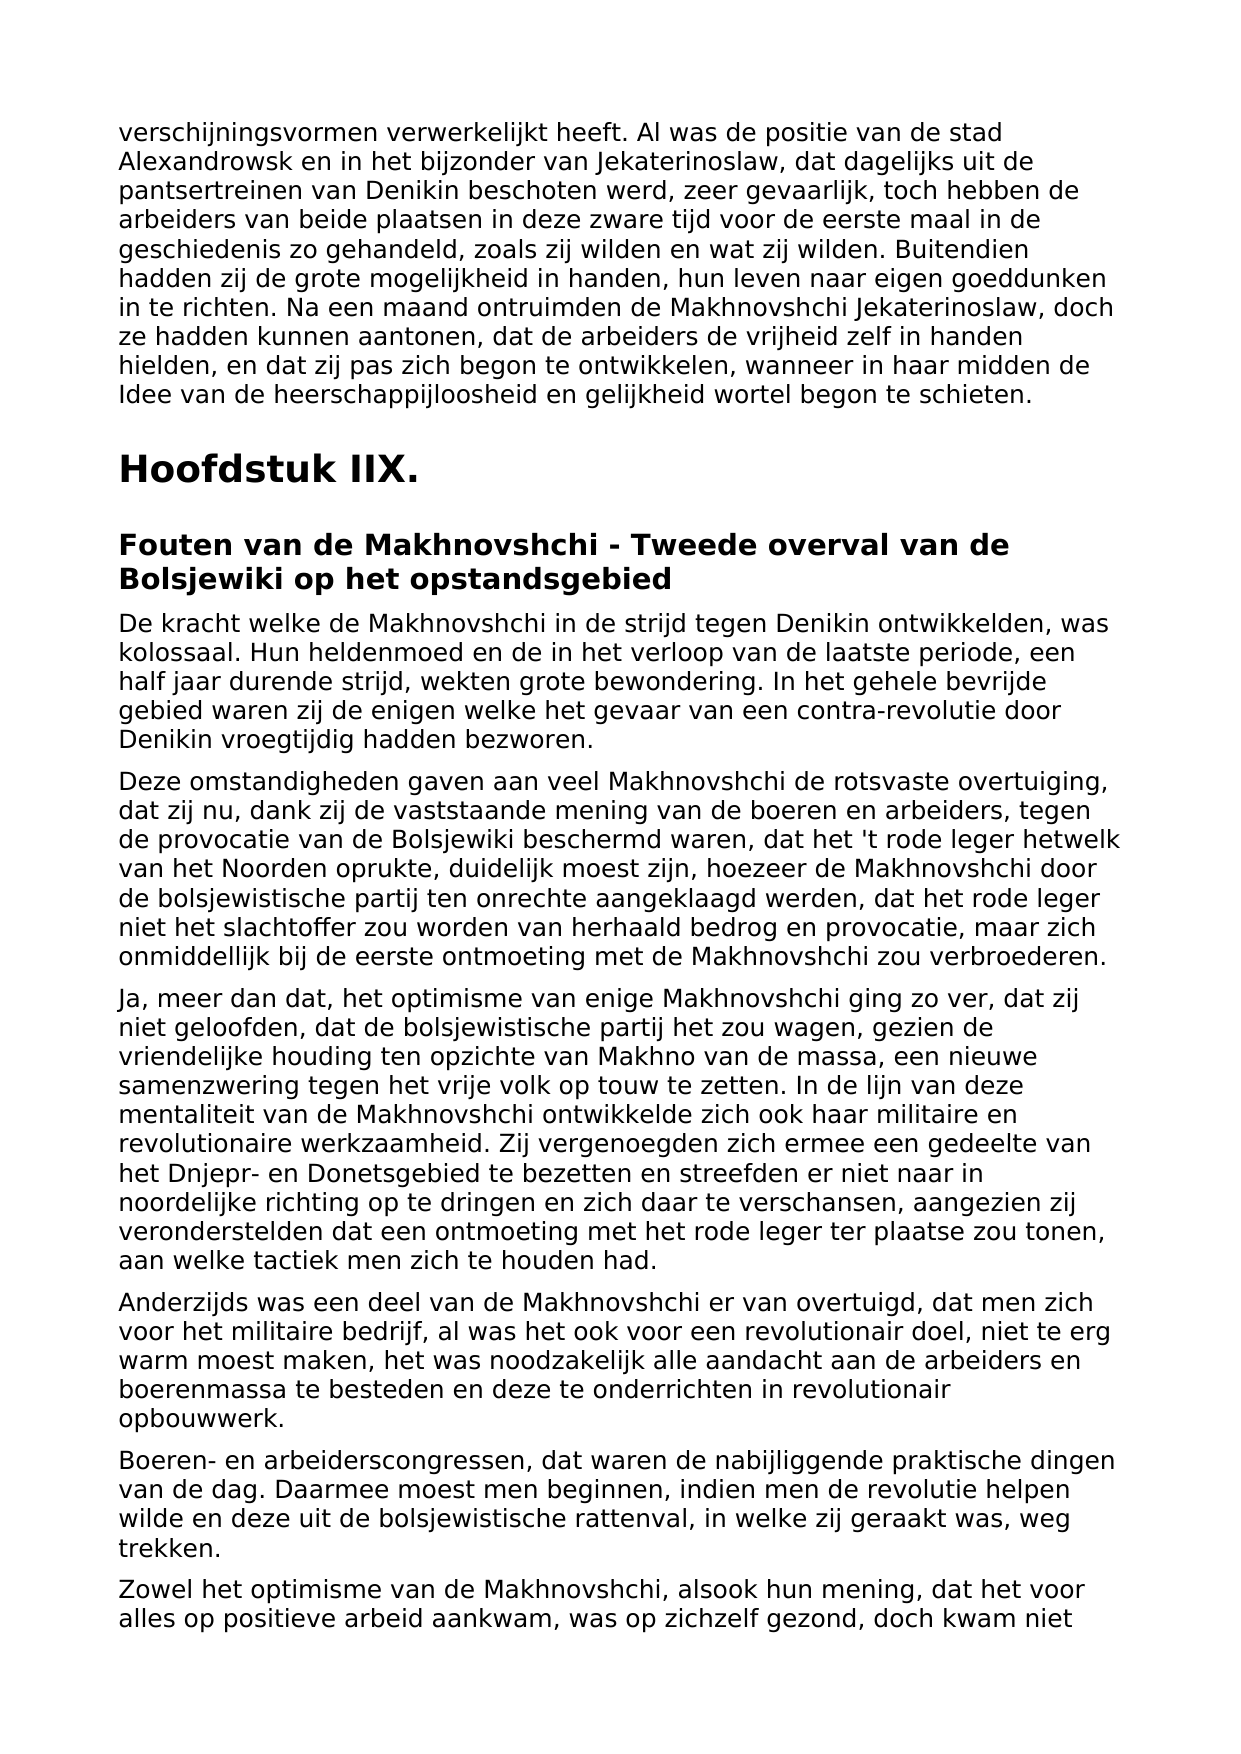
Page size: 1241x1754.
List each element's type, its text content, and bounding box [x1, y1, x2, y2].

text verschijningsvormen verwerkelijkt heeft. Al was de positie van de stad Alexandrowsk en in het bijzonder van Jekaterinoslaw, dat dagelijks uit de pantsertreinen van Denikin beschoten werd, zeer gevaarlijk, toch hebben de arbeiders van beide plaatsen in deze zware tijd voor de eerste maal in de geschiedenis zo gehandeld, zoals zij wilden en wat zij wilden. Buitendien hadden zij de grote mogelijkheid in handen, hun leven naar eigen goeddunken in te richten. Na een maand ontruimden de Makhnovshchi Jekaterinoslaw, doch ze hadden kunnen aantonen, dat de arbeiders de vrijheid zelf in handen hielden, en dat zij pas zich begon te ontwikkelen, wanneer in haar midden de Idee van de heerschappijloosheid en gelijkheid wortel begon te schieten. [118, 118, 1122, 410]
subtitle Hoofdstuk IIX. [118, 447, 1122, 491]
text Deze omstandigheden gaven aan veel Makhnovshchi de rotsvaste overtuiging, dat zij nu, dank zij de vaststaande mening van de boeren en arbeiders, tegen de provocatie van de Bolsjewiki beschermd waren, dat het 't rode leger hetwelk van het Noorden oprukte, duidelijk moest zijn, hoezeer de Makhnovshchi door de bolsjewistische partij ten onrechte aangeklaagd werden, dat het rode leger niet het slachtoffer zou worden van herhaald bedrog en provocatie, maar zich onmiddellijk bij de eerste ontmoeting met de Makhnovshchi zou verbroederen. [118, 767, 1122, 971]
subtitle Fouten van de Makhnovshchi - Tweede overval van de Bolsjewiki op het opstandsgebied [118, 528, 1122, 596]
text Anderzijds was een deel van de Makhnovshchi er van overtuigd, dat men zich voor het militaire bedrijf, al was het ook voor een revolutionair doel, niet te erg warm moest maken, het was noodzakelijk alle aandacht aan de arbeiders en boerenmassa te besteden en deze te onderrichten in revolutionair opbouwwerk. [118, 1288, 1122, 1434]
text De kracht welke de Makhnovshchi in de strijd tegen Denikin ontwikkelden, was kolossaal. Hun heldenmoed en de in het verloop van de laatste periode, een half jaar durende strijd, wekten grote bewondering. In het gehele bevrijde gebied waren zij de enigen welke het gevaar van een contra-revolutie door Denikin vroegtijdig hadden bezworen. [118, 609, 1122, 755]
text Boeren- en arbeiderscongressen, dat waren de nabijliggende praktische dingen van de dag. Daarmee moest men beginnen, indien men de revolutie helpen wilde en deze uit de bolsjewistische rattenval, in welke zij geraakt was, weg trekken. [118, 1446, 1122, 1563]
text Ja, meer dan dat, het optimisme van enige Makhnovshchi ging zo ver, dat zij niet geloofden, dat de bolsjewistische partij het zou wagen, gezien de vriendelijke houding ten opzichte van Makhno van de massa, een nieuwe samenzwering tegen het vrije volk op touw te zetten. In de lijn van deze mentaliteit van de Makhnovshchi ontwikkelde zich ook haar militaire en revolutionaire werkzaamheid. Zij vergenoegden zich ermee een gedeelte van het Dnjepr- en Donetsgebied te bezetten en streefden er niet naar in noordelijke richting op te dringen en zich daar te verschansen, aangezien zij veronderstelden dat een ontmoeting met het rode leger ter plaatse zou tonen, aan welke tactiek men zich te houden had. [118, 984, 1122, 1276]
text Zowel het optimisme van de Makhnovshchi, alsook hun mening, dat het voor alles op positieve arbeid aankwam, was op zichzelf gezond, doch kwam niet [118, 1576, 1122, 1634]
